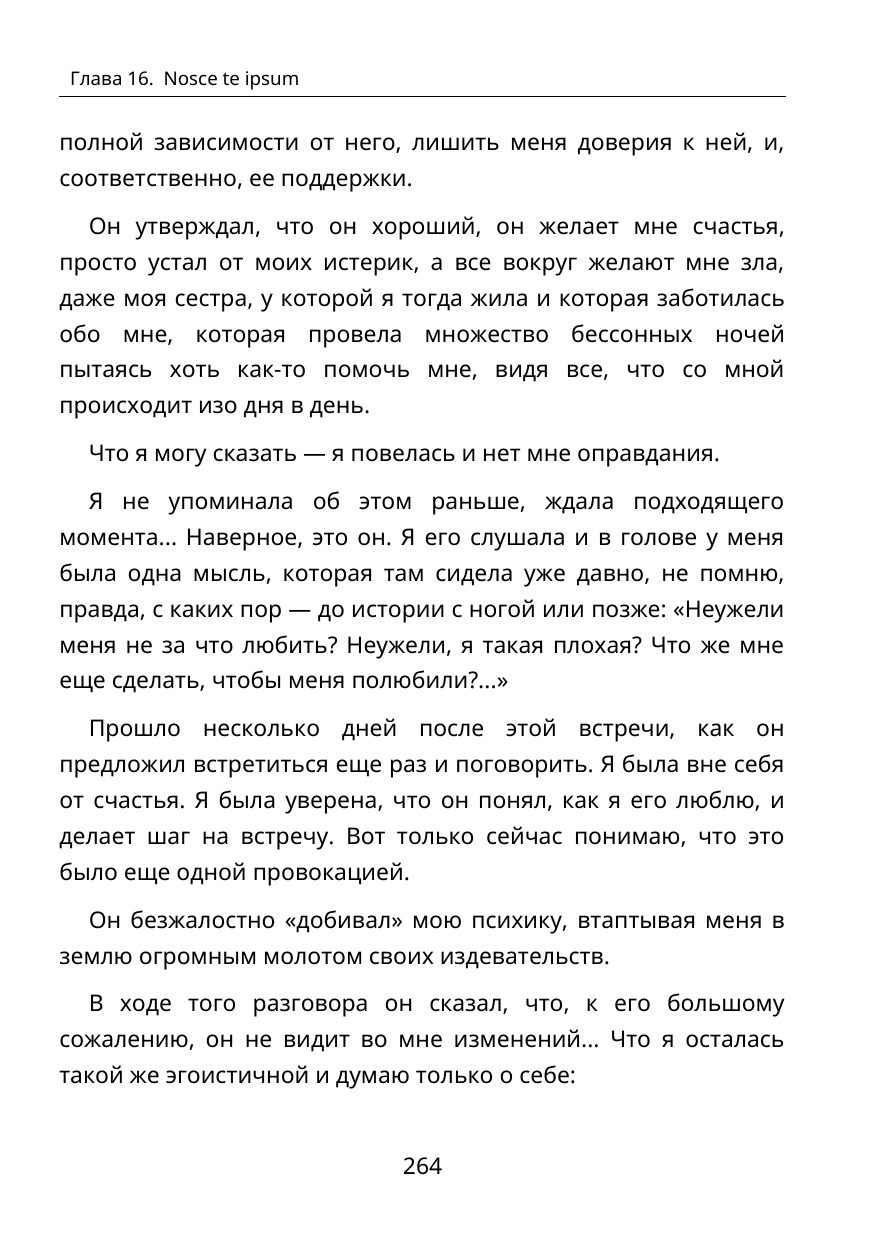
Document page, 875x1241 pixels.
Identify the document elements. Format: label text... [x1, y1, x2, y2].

text полной зависимости от него, лишить меня доверия к ней, и, соответственно, ее поддержки. [59, 126, 786, 193]
text Он утверждал, что он хороший, он желает мне счастья, просто устал от моих истерик, а все вокруг желают мне зла, даже моя сестра, у которой я тогда жила и которая заботилась обо мне, которая провела множество бессонных ночей пытаясь хоть как-то помочь мне, видя все, что со мной происходит изо дня в день. [59, 210, 786, 421]
text Я не упоминала об этом раньше, ждала подходящего момента... Наверное, это он. Я его слушала и в голове у меня была одна мысль, которая там сидела уже давно, не помню, правда, с каких пор — до истории с ногой или позже: «Неужели меня не за что любить? Неужели, я такая плохая? Что же мне еще сделать, чтобы меня полюбили?...» [59, 485, 786, 696]
text Прошло несколько дней после этой встречи, как он предложил встретиться еще раз и поговорить. Я была вне себя от счастья. Я была уверена, что он понял, как я его люблю, и делает шаг на встречу. Вот только сейчас понимаю, что это было еще одной провокацией. [59, 712, 786, 887]
text В ходе того разговора он сказал, что, к его большому сожалению, он не видит во мне изменений... Что я осталась такой же эгоистичной и думаю только о себе: [59, 987, 786, 1090]
text Что я могу сказать — я повелась и нет мне оправдания. [59, 437, 786, 468]
text Он безжалостно «добивал» мою психику, втаптывая меня в землю огромным молотом своих издевательств. [59, 904, 786, 971]
